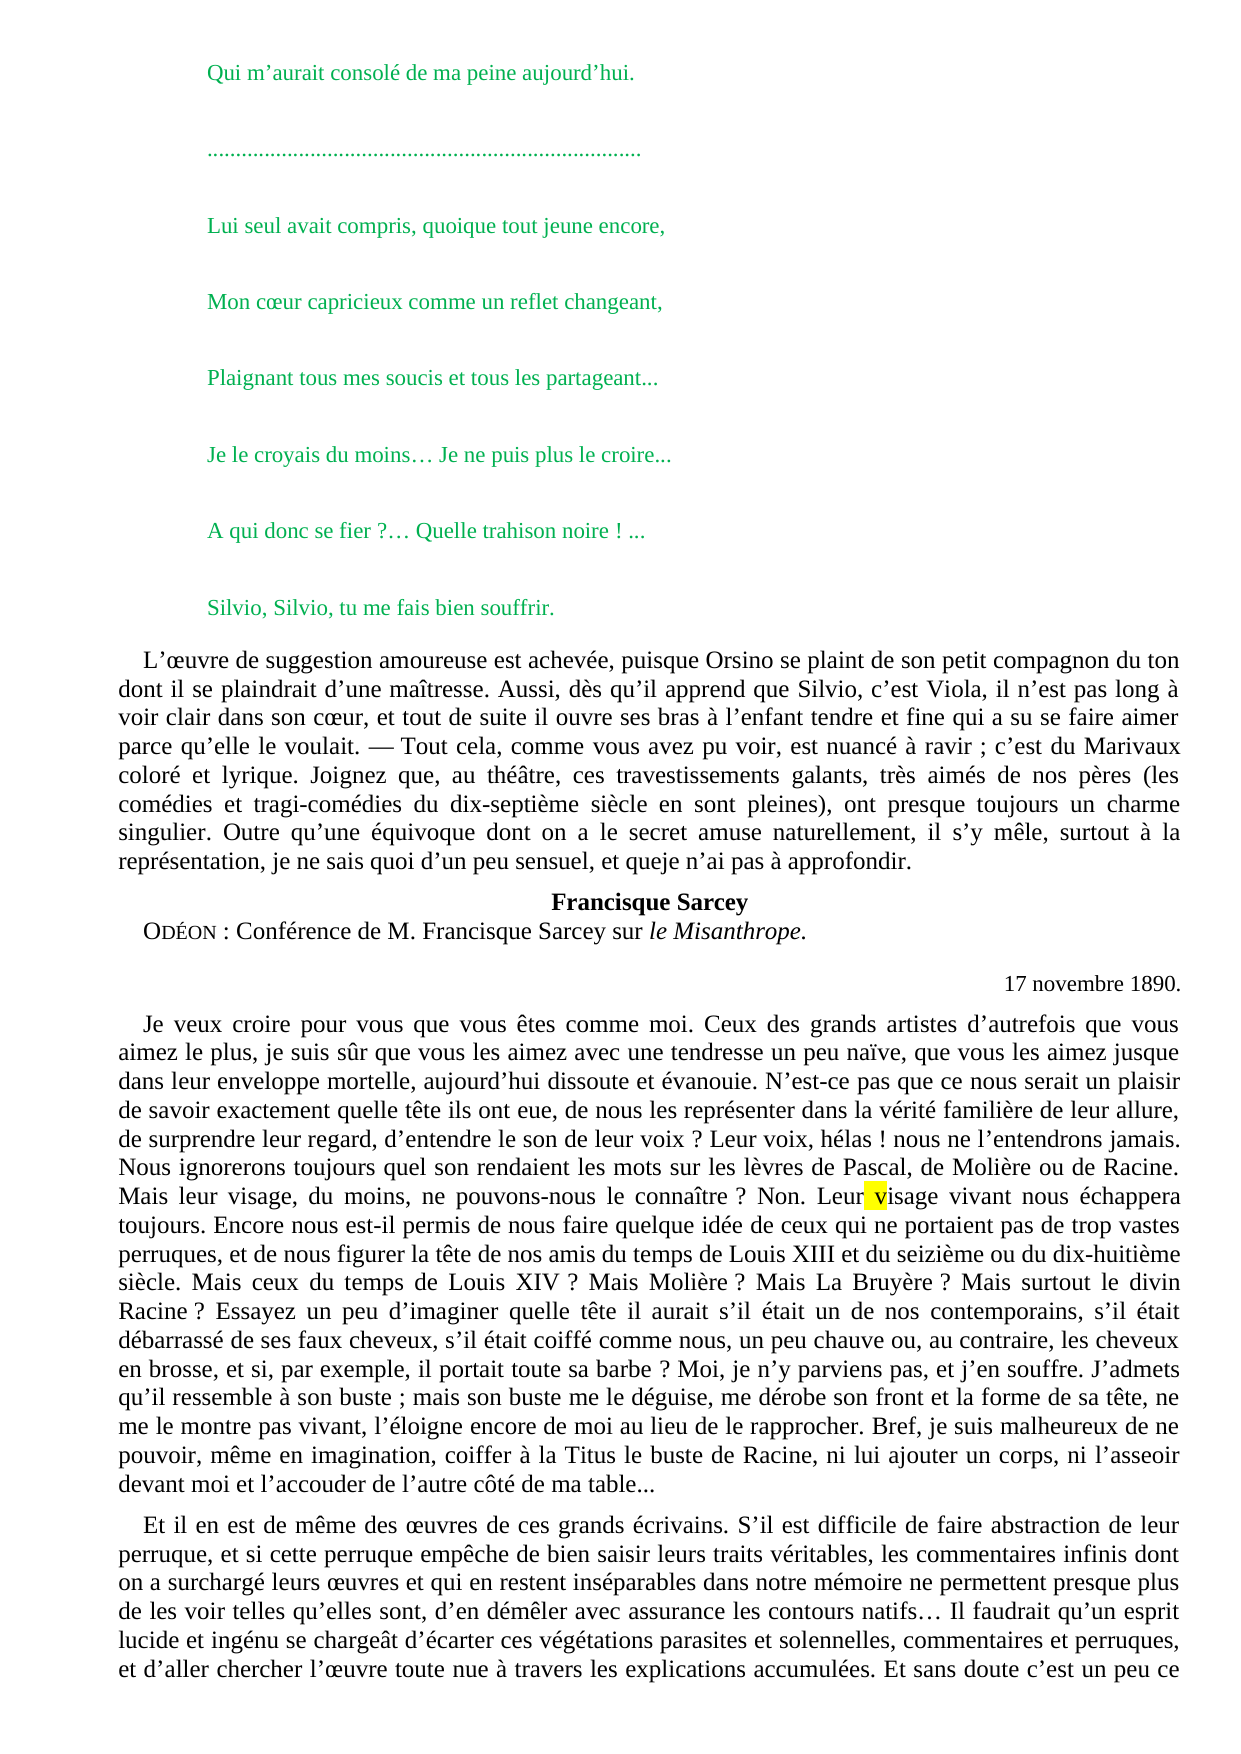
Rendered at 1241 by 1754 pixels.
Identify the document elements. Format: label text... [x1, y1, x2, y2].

text Je le croyais du moins… Je ne puis plus le croire... [207, 441, 1181, 467]
text ............................................................................ [207, 135, 1181, 162]
text A qui donc se fier ?… Quelle trahison noire ! ... [207, 517, 1181, 543]
text Silvio, Silvio, tu me fais bien souffrir. [207, 593, 1181, 620]
text Qui m’aurait consolé de ma peine aujourd’hui. [207, 59, 1181, 85]
text Lui seul avait compris, quoique tout jeune encore, [207, 212, 1181, 238]
text Je veux croire pour vous que vous êtes comme moi. Ceux des grands artistes d’autrefois que vous aimez le plus, je suis sûr que vous les aimez avec une tendresse un peu naïve, que vous les aimez jusque dans leur enveloppe mortelle, aujourd’hui dissoute et évanouie. N’est-ce pas que ce nous serait un plaisir de savoir exactement quelle tête ils ont eue, de nous les représenter dans la vérité familière de leur allure, de surprendre leur regard, d’entendre le son de leur voix ? Leur voix, hélas ! nous ne l’entendrons jamais. Nous ignorerons toujours quel son rendaient les mots sur les lèvres de Pascal, de Molière ou de Racine. Mais leur visage, du moins, ne pouvons-nous le connaître ? Non. Leur visage vivant nous échappera toujours. Encore nous est-il permis de nous faire quelque idée de ceux qui ne portaient pas de trop vastes perruques, et de nous figurer la tête de nos amis du temps de Louis XIII et du seizième ou du dix-huitième siècle. Mais ceux du temps de Louis XIV ? Mais Molière ? Mais La Bruyère ? Mais surtout le divin Racine ? Essayez un peu d’imaginer quelle tête il aurait s’il était un de nos contemporains, s’il était débarrassé de ses faux cheveux, s’il était coiffé comme nous, un peu chauve ou, au contraire, les cheveux en brosse, et si, par exemple, il portait toute sa barbe ? Moi, je n’y parviens pas, et j’en souffre. J’admets qu’il ressemble à son buste ; mais son buste me le déguise, me dérobe son front et la forme de sa tête, ne me le montre pas vivant, l’éloigne encore de moi au lieu de le rapprocher. Bref, je suis malheureux de ne pouvoir, même en imagination, coiffer à la Titus le buste de Racine, ni lui ajouter un corps, ni l’asseoir devant moi et l’accouder de l’autre côté de ma table... [118, 1009, 1181, 1497]
subtitle Francisque Sarcey [118, 887, 1181, 916]
text Et il en est de même des œuvres de ces grands écrivains. S’il est difficile de faire abstraction de leur perruque, et si cette perruque empêche de bien saisir leurs traits véritables, les commentaires infinis dont on a surchargé leurs œuvres et qui en restent inséparables dans notre mémoire ne permettent presque plus de les voir telles qu’elles sont, d’en démêler avec assurance les contours natifs… Il faudrait qu’un esprit lucide et ingénu se chargeât d’écarter ces végétations parasites et solennelles, commentaires et perruques, et d’aller chercher l’œuvre toute nue à travers les explications accumulées. Et sans doute c’est un peu ce [118, 1510, 1181, 1682]
text 17 novembre 1890. [118, 970, 1181, 996]
text Plaignant tous mes soucis et tous les partageant... [207, 364, 1181, 391]
text Odéon : Conférence de M. Francisque Sarcey sur le Misanthrope. [118, 916, 1181, 945]
text Mon cœur capricieux comme un reflet changeant, [207, 288, 1181, 314]
text L’œuvre de suggestion amoureuse est achevée, puisque Orsino se plaint de son petit compagnon du ton dont il se plaindrait d’une maîtresse. Aussi, dès qu’il apprend que Silvio, c’est Viola, il n’est pas long à voir clair dans son cœur, et tout de suite il ouvre ses bras à l’enfant tendre et fine qui a su se faire aimer parce qu’elle le voulait. — Tout cela, comme vous avez pu voir, est nuancé à ravir ; c’est du Marivaux coloré et lyrique. Joignez que, au théâtre, ces travestissements galants, très aimés de nos pères (les comédies et tragi-comédies du dix-septième siècle en sont pleines), ont presque toujours un charme singulier. Outre qu’une équivoque dont on a le secret amuse naturellement, il s’y mêle, surtout à la représentation, je ne sais quoi d’un peu sensuel, et queje n’ai pas à approfondir. [118, 645, 1181, 875]
